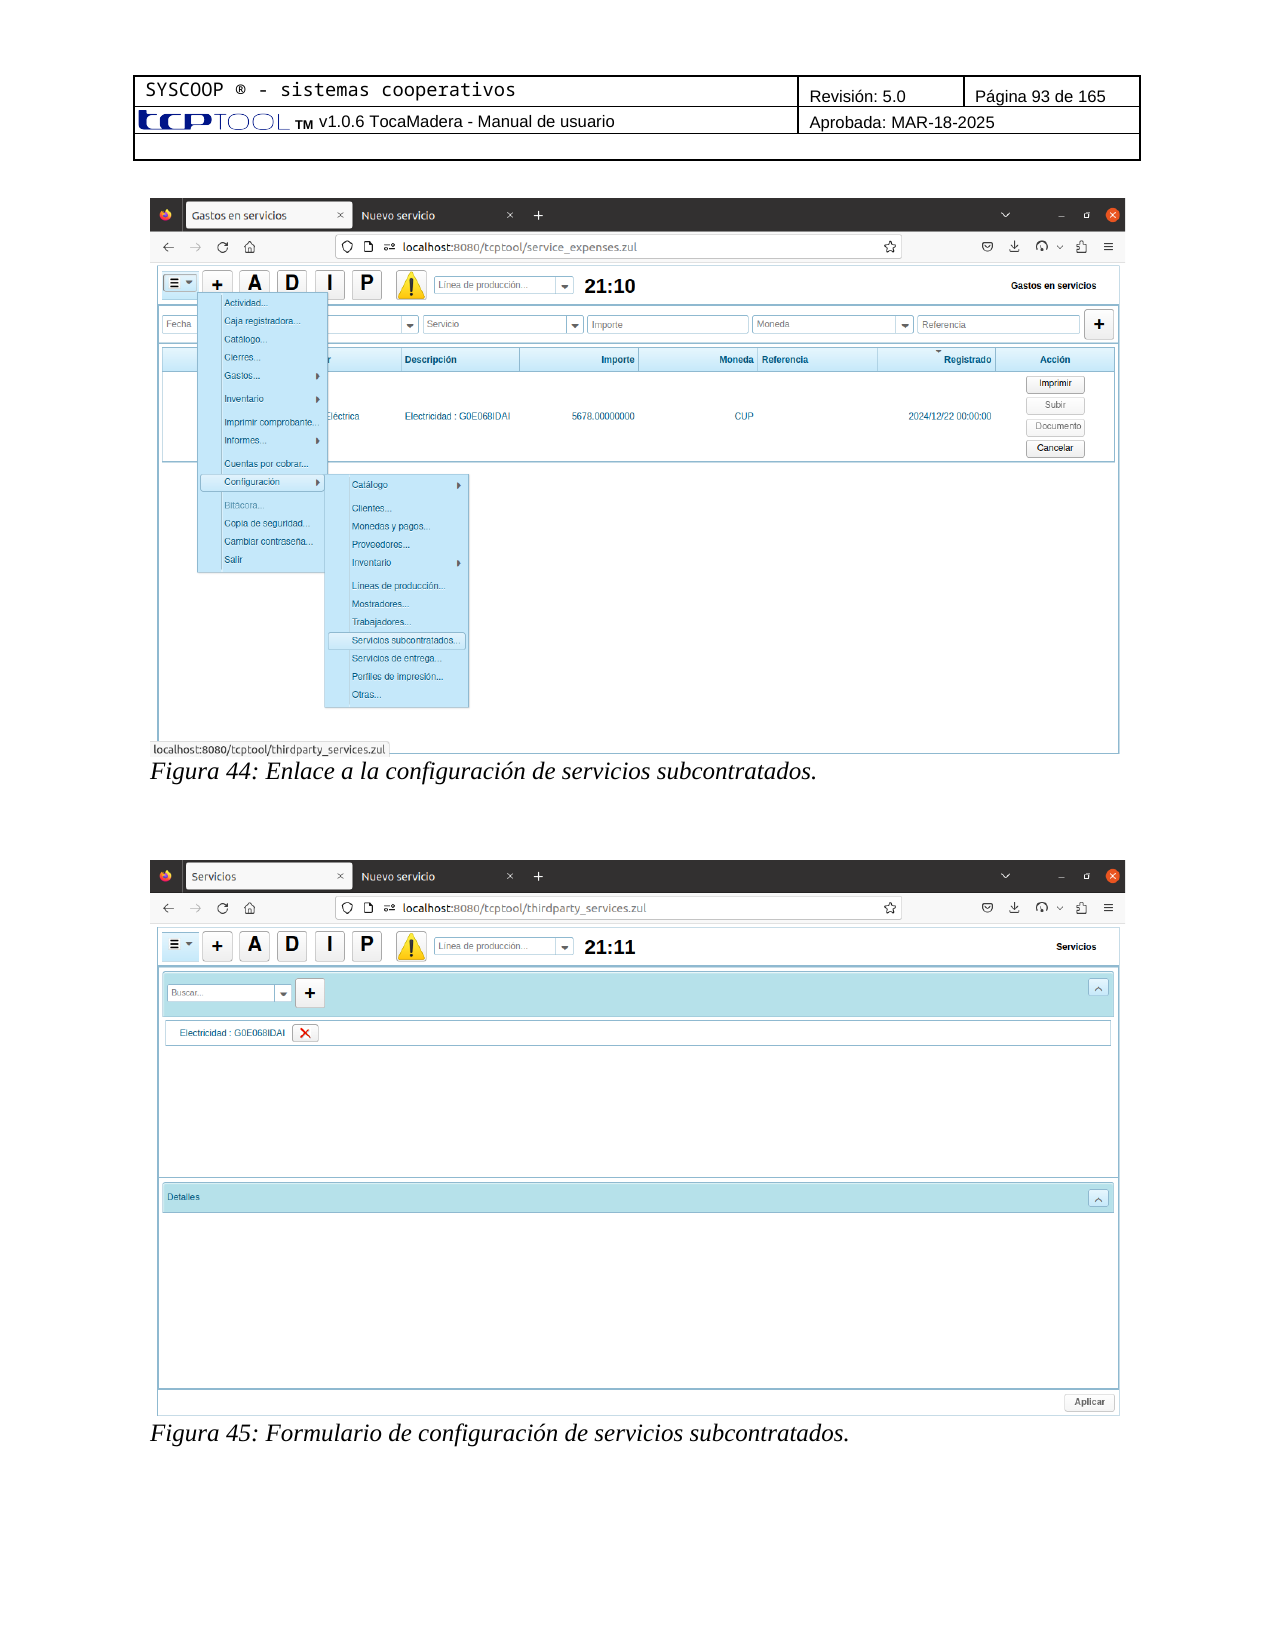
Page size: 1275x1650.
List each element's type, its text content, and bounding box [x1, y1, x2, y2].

picture [150, 860, 1125, 1419]
text Figura 45: Formulario de configuración de servicios subcontratados. [150, 1419, 1125, 1447]
picture [138, 110, 290, 130]
text Figura 44: Enlace a la configuración de servicios subcontratados. [150, 757, 1125, 785]
picture [150, 198, 1125, 757]
